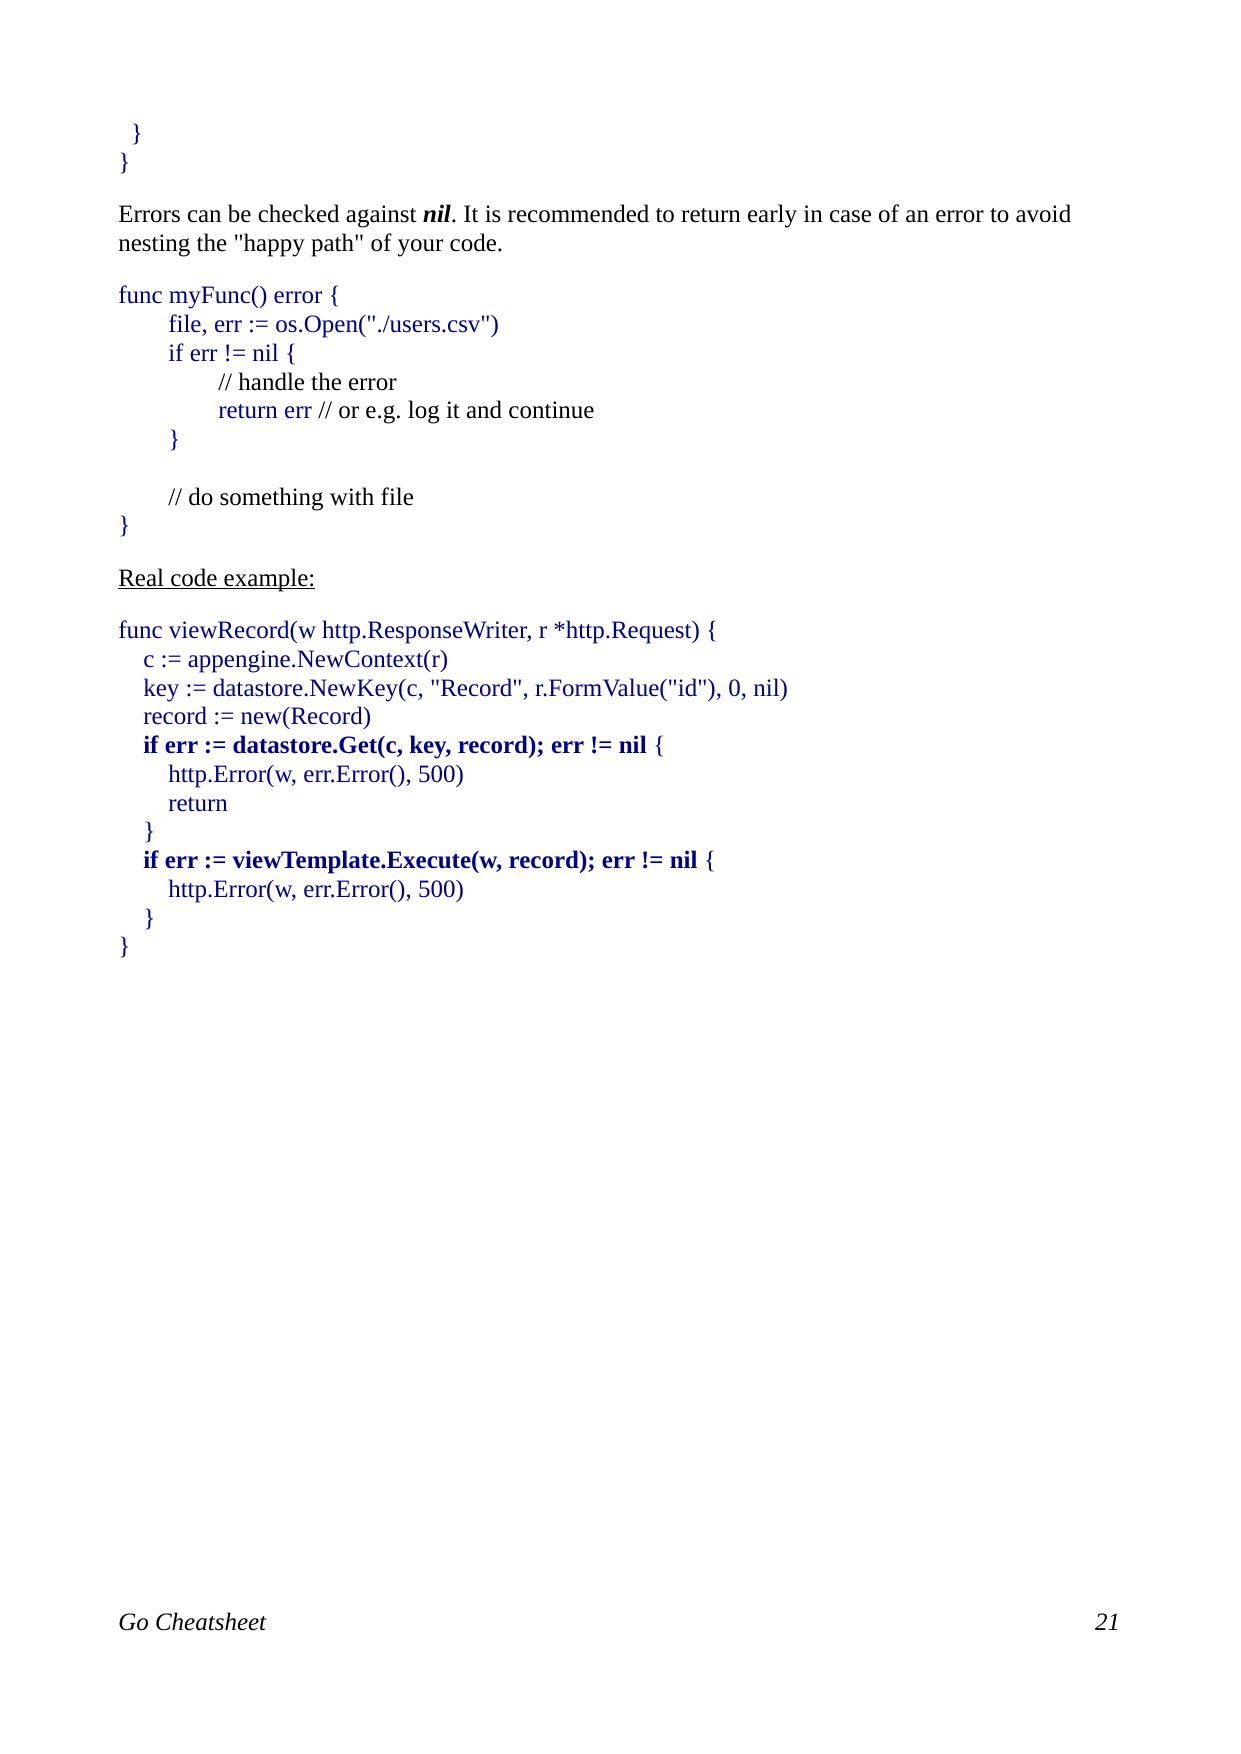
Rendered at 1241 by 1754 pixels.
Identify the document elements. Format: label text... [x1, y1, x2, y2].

text func myFunc() error { [118, 280, 1122, 309]
text Errors can be checked against nil. It is recommended to return early in case of an error to avoid nesting the "happy path" of your code. [118, 199, 1122, 257]
text key := datastore.NewKey(c, "Record", r.FormValue("id"), 0, nil) [118, 673, 1122, 701]
text } [118, 931, 1122, 960]
text http.Error(w, err.Error(), 500) [118, 759, 1122, 788]
text } [118, 147, 1122, 176]
text // handle the error [118, 367, 1122, 395]
text if err := datastore.Get(c, key, record); err != nil { [118, 730, 1122, 759]
text Real code example: [118, 563, 1122, 592]
text return err // or e.g. log it and continue [118, 395, 1122, 424]
text func viewRecord(w http.ResponseWriter, r *http.Request) { [118, 615, 1122, 644]
text } [118, 118, 1122, 147]
text file, err := os.Open("./users.csv") [118, 309, 1122, 338]
text http.Error(w, err.Error(), 500) [118, 874, 1122, 903]
text if err := viewTemplate.Execute(w, record); err != nil { [118, 845, 1122, 874]
text record := new(Record) [118, 701, 1122, 730]
text if err != nil { [118, 338, 1122, 367]
text } [118, 424, 1122, 453]
text } [118, 903, 1122, 931]
text return [118, 788, 1122, 816]
text } [118, 816, 1122, 845]
text } [118, 510, 1122, 539]
text // do something with file [118, 482, 1122, 510]
text c := appengine.NewContext(r) [118, 644, 1122, 673]
